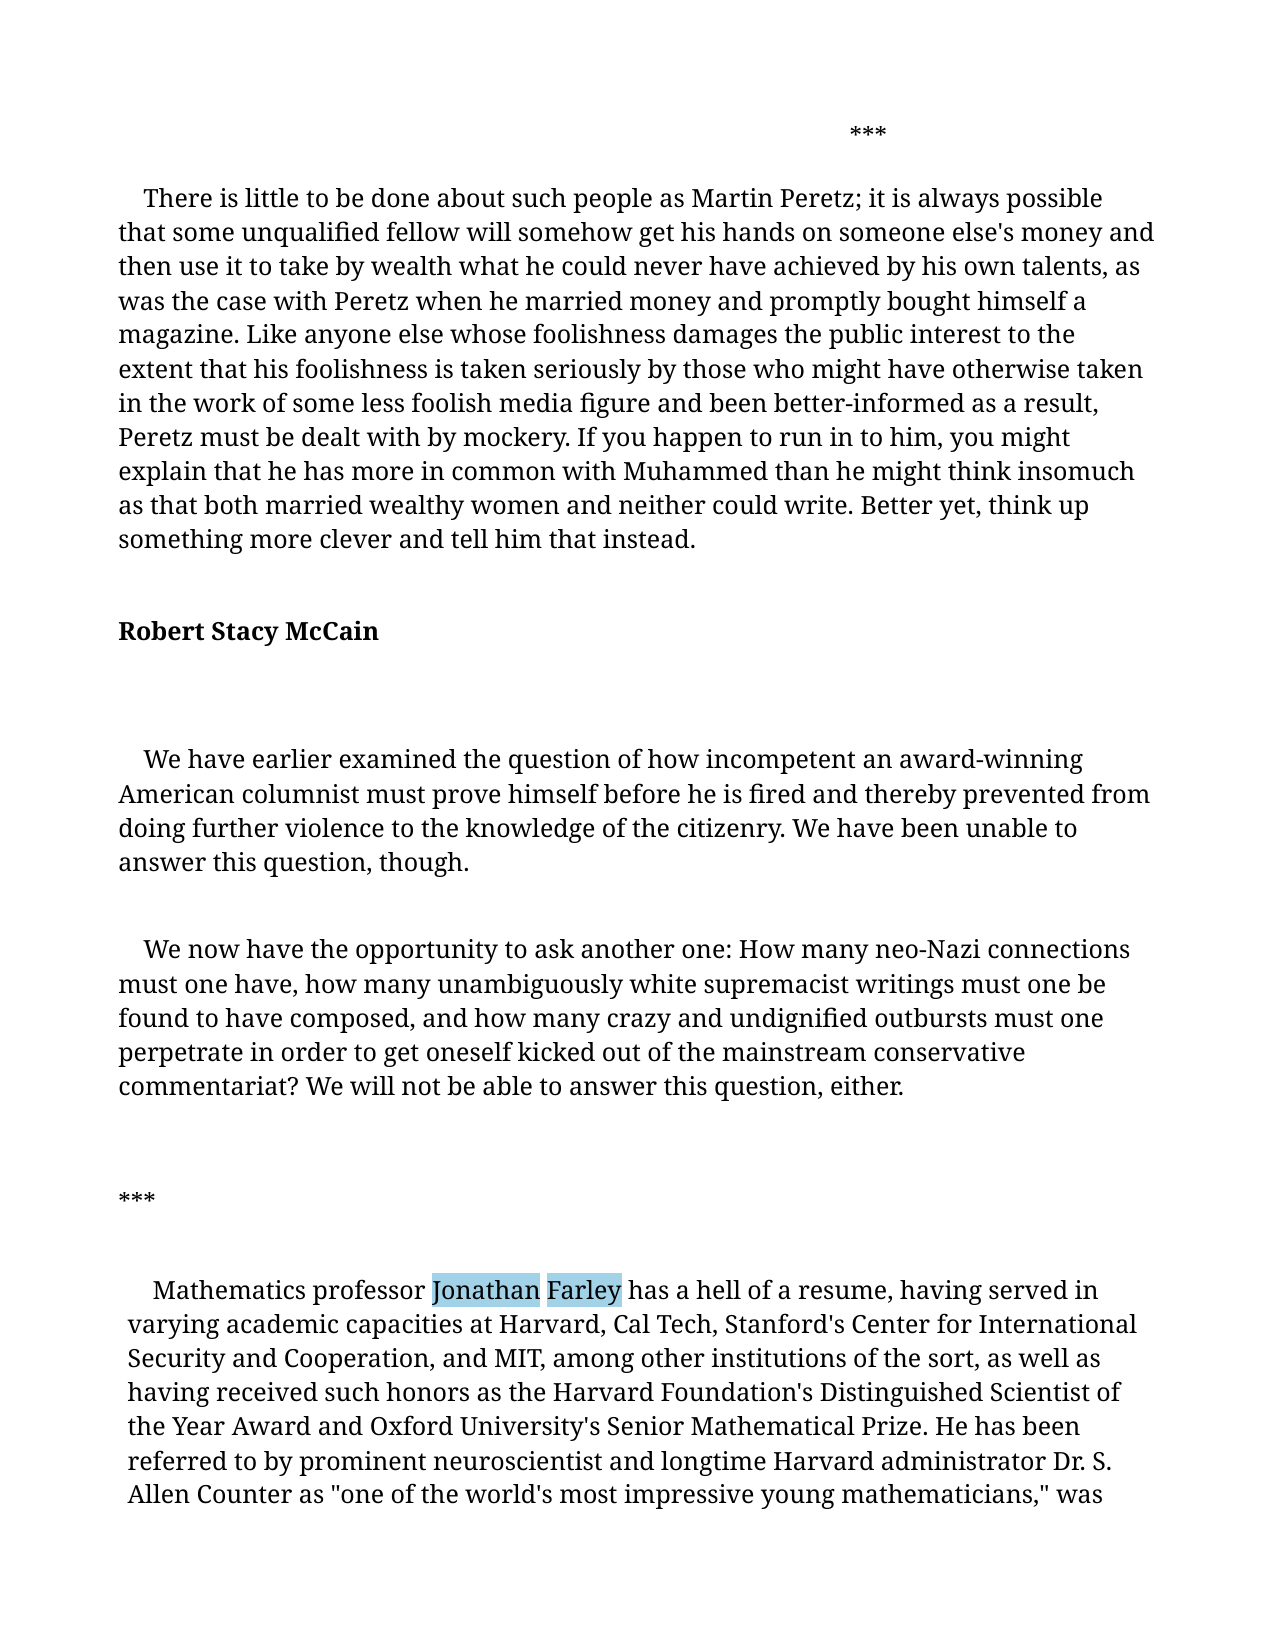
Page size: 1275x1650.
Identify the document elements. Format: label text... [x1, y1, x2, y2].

text *** [118, 1156, 1157, 1219]
text *** [118, 118, 1157, 152]
text Mathematics professor Jonathan Farley has a hell of a resume, having served in varying academic capacities at Harvard, Cal Tech, Stanford's Center for International Security and Cooperation, and MIT, among other institutions of the sort, as well as having received such honors as the Harvard Foundation's Distinguished Scientist of the Year Award and Oxford University's Senior Mathematical Prize. He has been referred to by prominent neuroscientist and longtime Harvard administrator Dr. S. Allen Counter as "one of the world's most impressive young mathematicians," was [127, 1273, 1147, 1511]
text We have earlier examined the question of how incompetent an award-winning American columnist must prove himself before he is fired and thereby prevented from doing further violence to the knowledge of the citizenry. We have been unable to answer this question, though. [118, 742, 1157, 878]
text Robert Stacy McCain [118, 613, 1157, 647]
text We now have the opportunity to ask another one: How many neo-Nazi connections must one have, how many unambiguously white supremacist writings must one be found to have composed, and how many crazy and undignified outbursts must one perpetrate in order to get oneself kicked out of the mainstream conservative commentariat? We will not be able to answer this question, either. [118, 932, 1157, 1102]
text There is little to be done about such people as Martin Peretz; it is always possible that some unqualified fellow will somehow get his hands on someone else's money and then use it to take by wealth what he could never have achieved by his own talents, as was the case with Peretz when he married money and promptly bought himself a magazine. Like anyone else whose foolishness damages the public interest to the extent that his foolishness is taken seriously by those who might have otherwise taken in the work of some less foolish media figure and been better-informed as a result, Peretz must be dealt with by mockery. If you happen to run in to him, you might explain that he has more in common with Muhammed than he might think insomuch as that both married wealthy women and neither could write. Better yet, think up something more clever and tell him that instead. [118, 181, 1157, 556]
